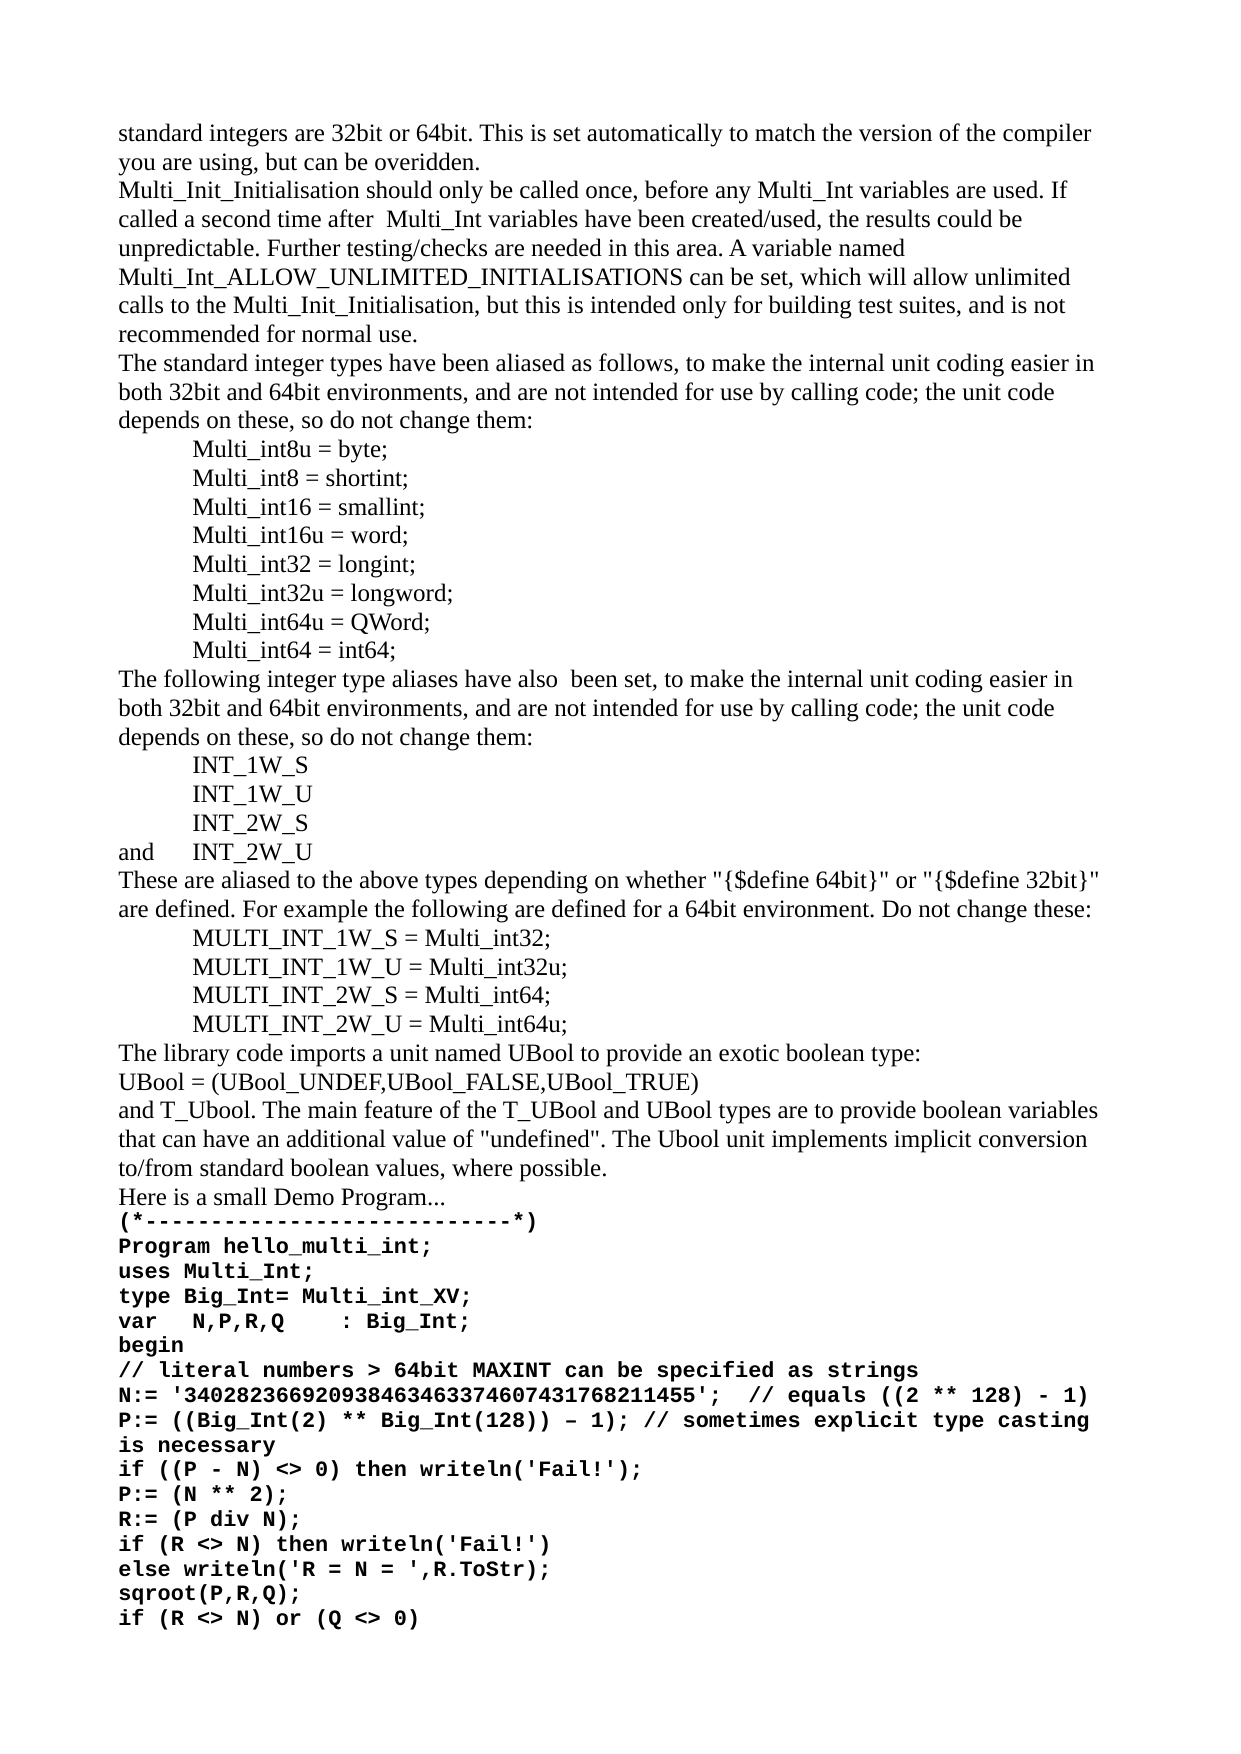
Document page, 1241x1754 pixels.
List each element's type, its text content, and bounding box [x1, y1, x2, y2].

text and T_Ubool. The main feature of the T_UBool and UBool types are to provide boolean variables that can have an additional value of "undefined". The Ubool unit implements implicit conversion to/from standard boolean values, where possible. [118, 1096, 1122, 1182]
text INT_1W_U [118, 779, 1122, 808]
text (*----------------------------*) [118, 1211, 1122, 1235]
text begin [118, 1334, 1122, 1359]
text uses Multi_Int; [118, 1260, 1122, 1285]
text Multi_int64u = QWord; [118, 607, 1122, 636]
text The standard integer types have been aliased as follows, to make the internal unit coding easier in both 32bit and 64bit environments, and are not intended for use by calling code; the unit code depends on these, so do not change them: [118, 348, 1122, 434]
text P:= (N ** 2); [118, 1483, 1122, 1508]
text The following integer type aliases have also been set, to make the internal unit coding easier in both 32bit and 64bit environments, and are not intended for use by calling code; the unit code depends on these, so do not change them: [118, 664, 1122, 751]
text Multi_int32 = longint; [118, 549, 1122, 578]
text Multi_Init_Initialisation should only be called once, before any Multi_Int variables are used. If called a second time after Multi_Int variables have been created/used, the results could be unpredictable. Further testing/checks are needed in this area. A variable named Multi_Int_ALLOW_UNLIMITED_INITIALISATIONS can be set, which will allow unlimited calls to the Multi_Init_Initialisation, but this is intended only for building test suites, and is not recommended for normal use. [118, 176, 1122, 348]
text Multi_int16u = word; [118, 521, 1122, 549]
text var N,P,R,Q : Big_Int; [118, 1310, 1122, 1334]
text if ((P - N) <> 0) then writeln('Fail!'); [118, 1458, 1122, 1483]
text // literal numbers > 64bit MAXINT can be specified as strings [118, 1359, 1122, 1384]
text if (R <> N) or (Q <> 0) [118, 1607, 1122, 1632]
text MULTI_INT_2W_U = Multi_int64u; [118, 1009, 1122, 1038]
text if (R <> N) then writeln('Fail!') [118, 1533, 1122, 1558]
text UBool = (UBool_UNDEF,UBool_FALSE,UBool_TRUE) [118, 1067, 1122, 1096]
text Multi_int8u = byte; [118, 434, 1122, 463]
text P:= ((Big_Int(2) ** Big_Int(128)) – 1); // sometimes explicit type casting is necessary [118, 1409, 1122, 1458]
text standard integers are 32bit or 64bit. This is set automatically to match the version of the compiler you are using, but can be overidden. [118, 118, 1122, 176]
text MULTI_INT_2W_S = Multi_int64; [118, 981, 1122, 1009]
text type Big_Int= Multi_int_XV; [118, 1285, 1122, 1310]
text Multi_int16 = smallint; [118, 492, 1122, 521]
text INT_1W_S [118, 751, 1122, 779]
text Multi_int8 = shortint; [118, 463, 1122, 492]
text else writeln('R = N = ',R.ToStr); [118, 1558, 1122, 1582]
text INT_2W_S [118, 808, 1122, 837]
text sqroot(P,R,Q); [118, 1582, 1122, 1607]
text and INT_2W_U [118, 837, 1122, 866]
text MULTI_INT_1W_U = Multi_int32u; [118, 952, 1122, 981]
text Here is a small Demo Program... [118, 1182, 1122, 1211]
text N:= '340282366920938463463374607431768211455'; // equals ((2 ** 128) - 1) [118, 1384, 1122, 1409]
text These are aliased to the above types depending on whether "{$define 64bit}" or "{$define 32bit}" are defined. For example the following are defined for a 64bit environment. Do not change these: [118, 866, 1122, 923]
text Program hello_multi_int; [118, 1235, 1122, 1260]
text R:= (P div N); [118, 1508, 1122, 1533]
text The library code imports a unit named UBool to provide an exotic boolean type: [118, 1038, 1122, 1067]
text MULTI_INT_1W_S = Multi_int32; [118, 923, 1122, 952]
text Multi_int64 = int64; [118, 636, 1122, 664]
text Multi_int32u = longword; [118, 578, 1122, 607]
